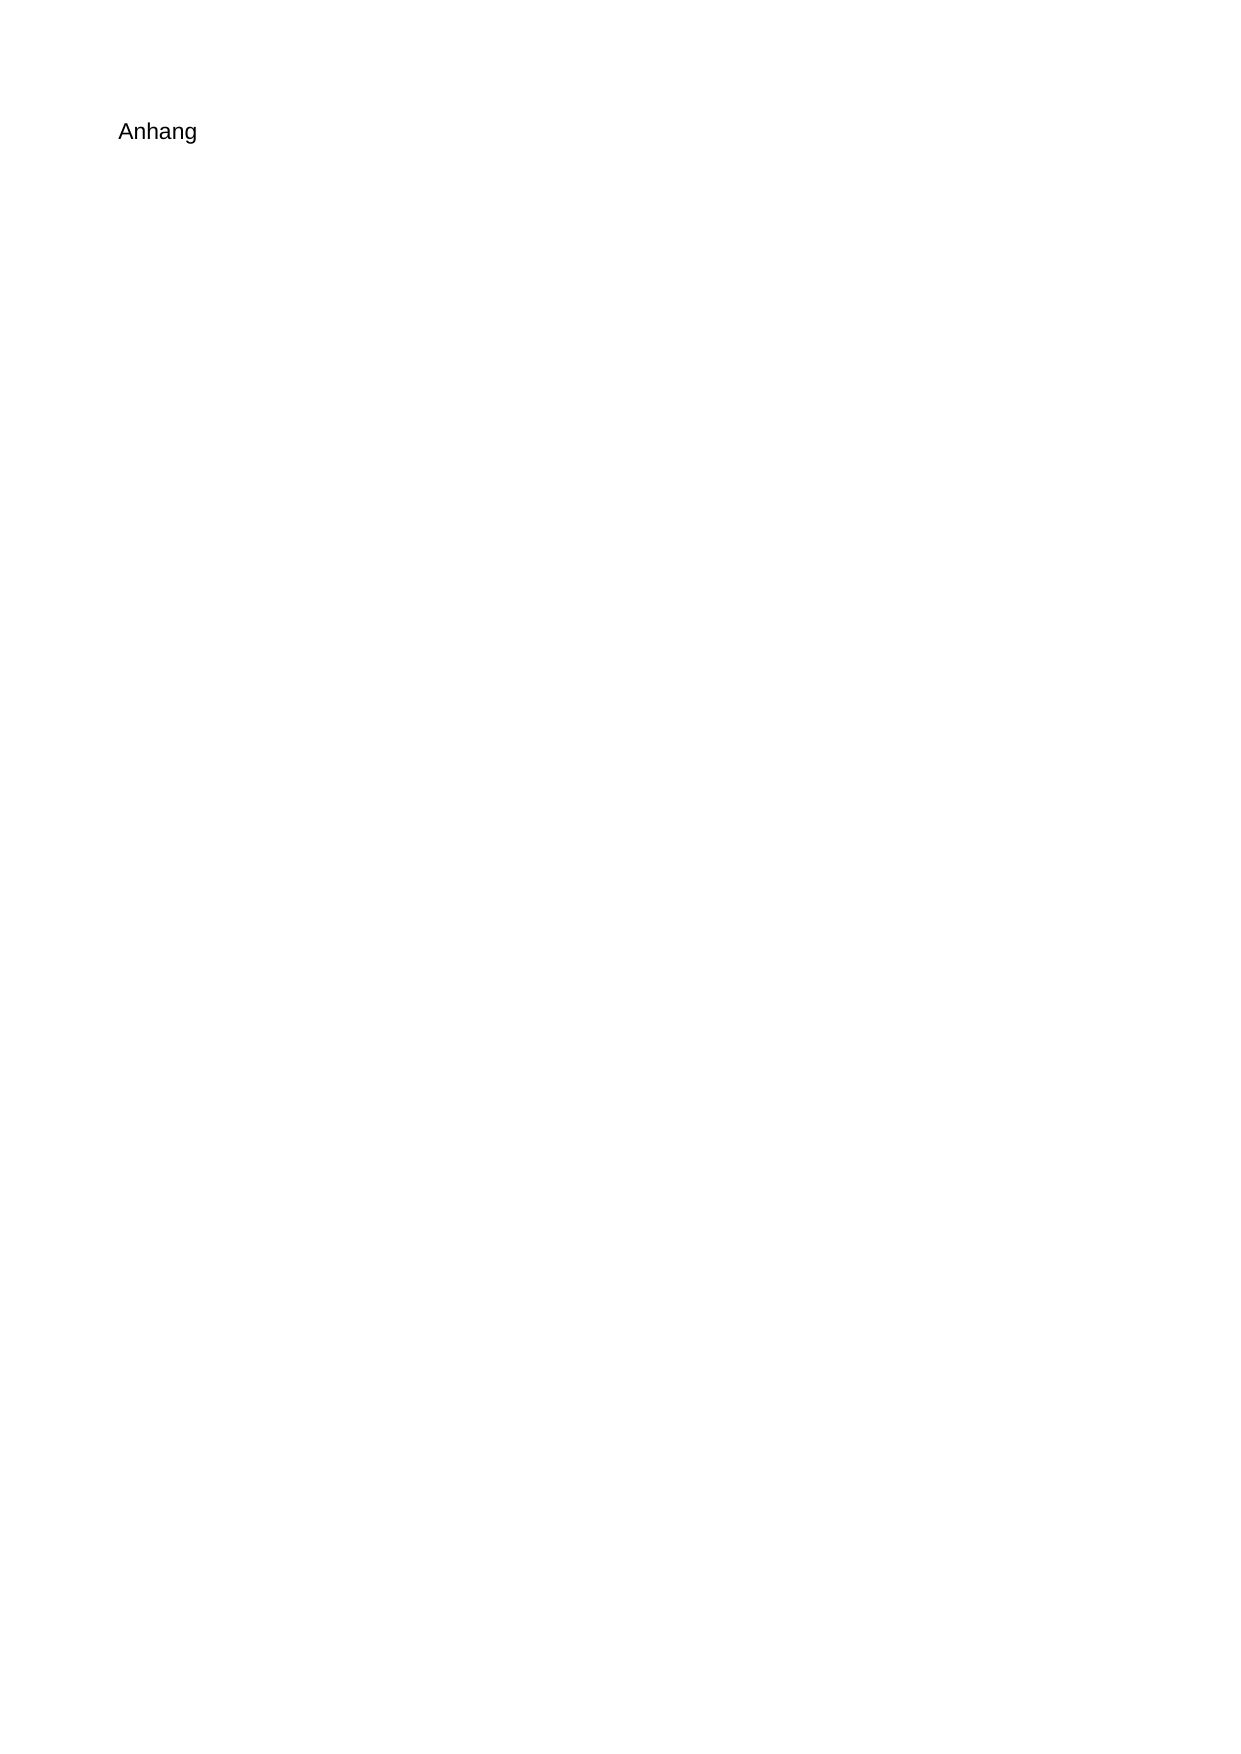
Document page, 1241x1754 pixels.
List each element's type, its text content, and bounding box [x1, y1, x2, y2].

text Anhang [118, 118, 1122, 144]
